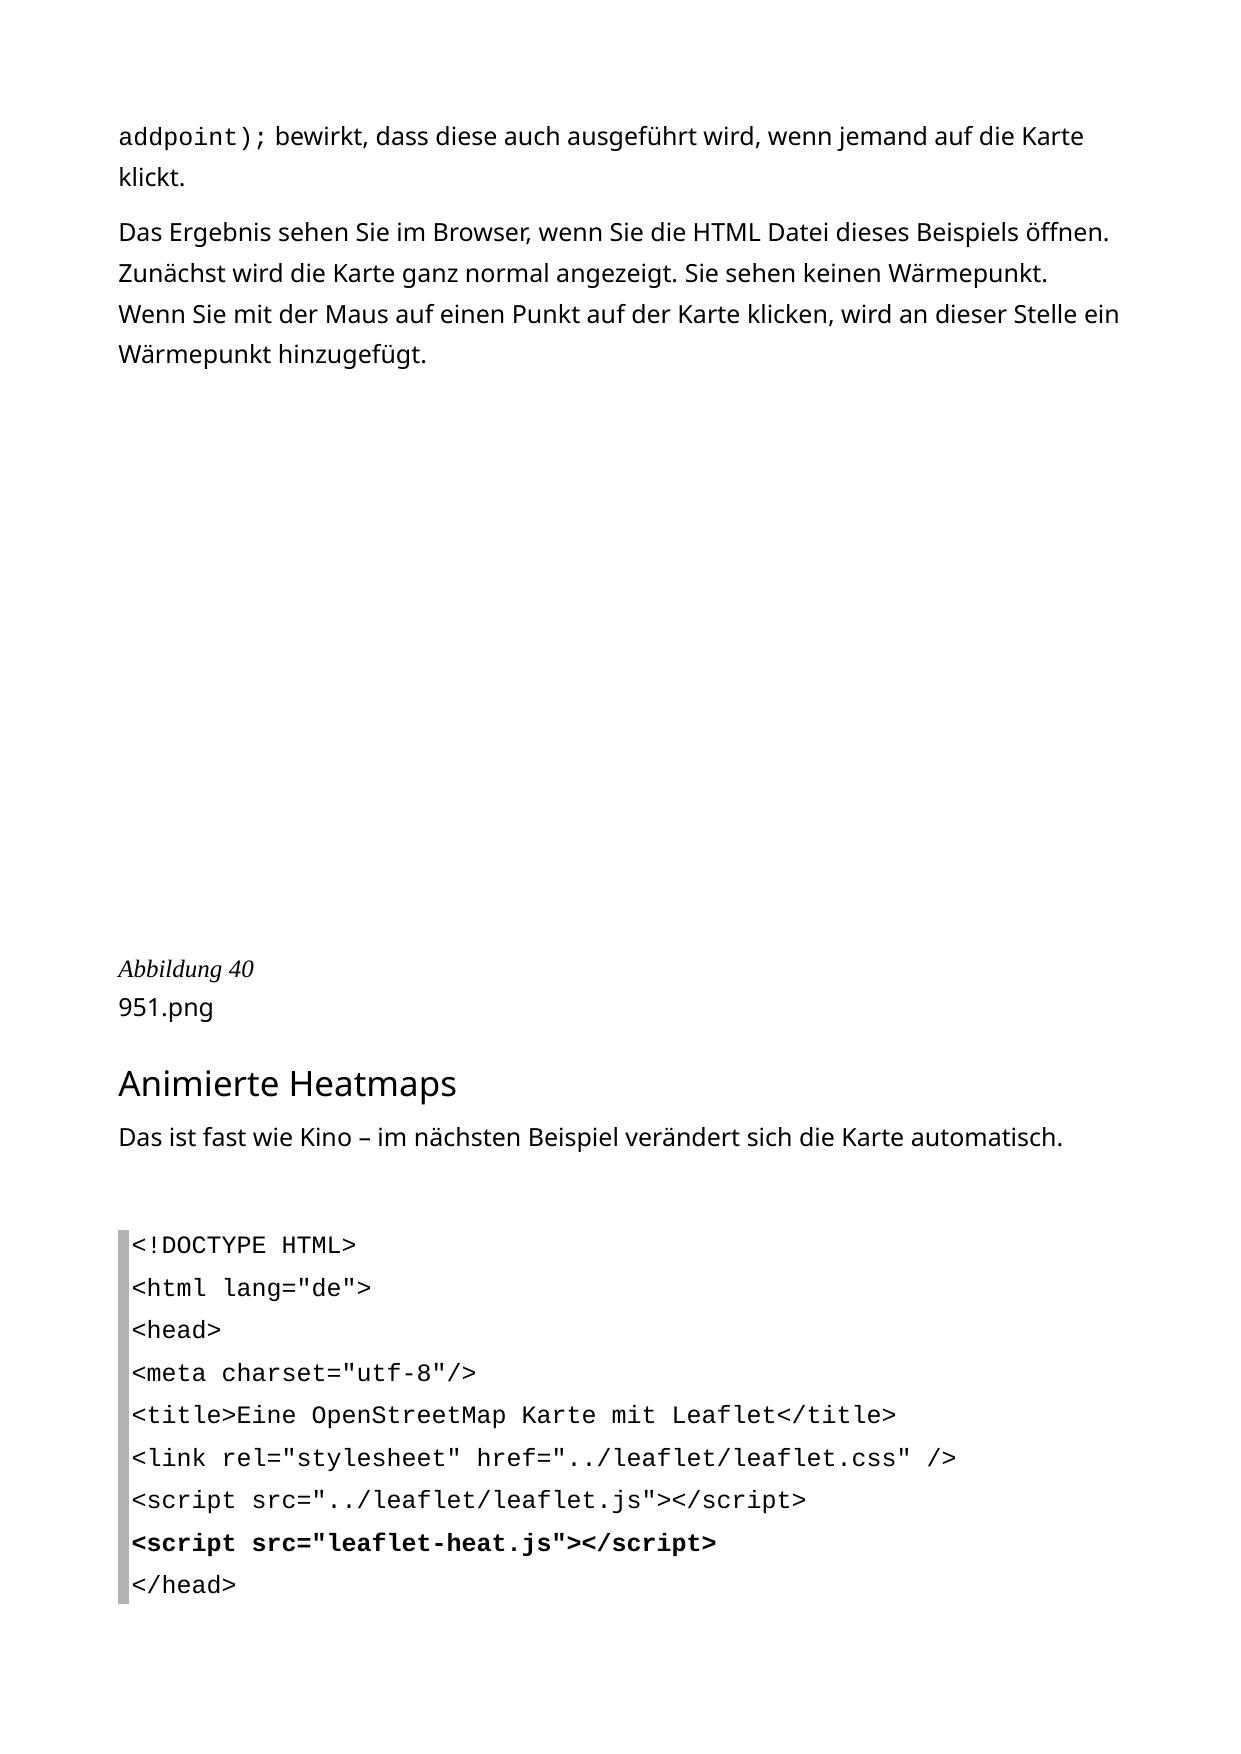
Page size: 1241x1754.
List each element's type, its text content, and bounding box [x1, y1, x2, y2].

text <head> [129, 1315, 1122, 1346]
text <script src="leaflet-heat.js"></script> [129, 1528, 1122, 1559]
text <meta charset="utf-8"/> [129, 1358, 1122, 1389]
text Das Ergebnis sehen Sie im Browser, wenn Sie die HTML Datei dieses Beispiels öffnen. Zunächst wird die Karte ganz normal angezeigt. Sie sehen keinen Wärmepunkt. Wenn Sie mit der Maus auf einen Punkt auf der Karte klicken, wird an dieser Stelle ein Wärmepunkt hinzugefügt. [118, 214, 1122, 371]
text Abbildung 40 [118, 405, 1122, 982]
text addpoint); bewirkt, dass diese auch ausgeführt wird, wenn jemand auf die Karte klickt. [118, 118, 1122, 193]
subtitle Animierte Heatmaps [118, 1059, 1122, 1107]
text <html lang="de"> [129, 1273, 1122, 1304]
text <link rel="stylesheet" href="../leaflet/leaflet.css" /> [129, 1443, 1122, 1474]
text Das ist fast wie Kino – im nächsten Beispiel verändert sich die Karte automatisch. [118, 1119, 1122, 1153]
text 951.png [118, 982, 1122, 1023]
text <title>Eine OpenStreetMap Karte mit Leaflet</title> [129, 1400, 1122, 1431]
text <!DOCTYPE HTML> [129, 1230, 1122, 1261]
text [118, 392, 1122, 405]
text </head> [129, 1570, 1122, 1604]
text <script src="../leaflet/leaflet.js"></script> [129, 1485, 1122, 1516]
